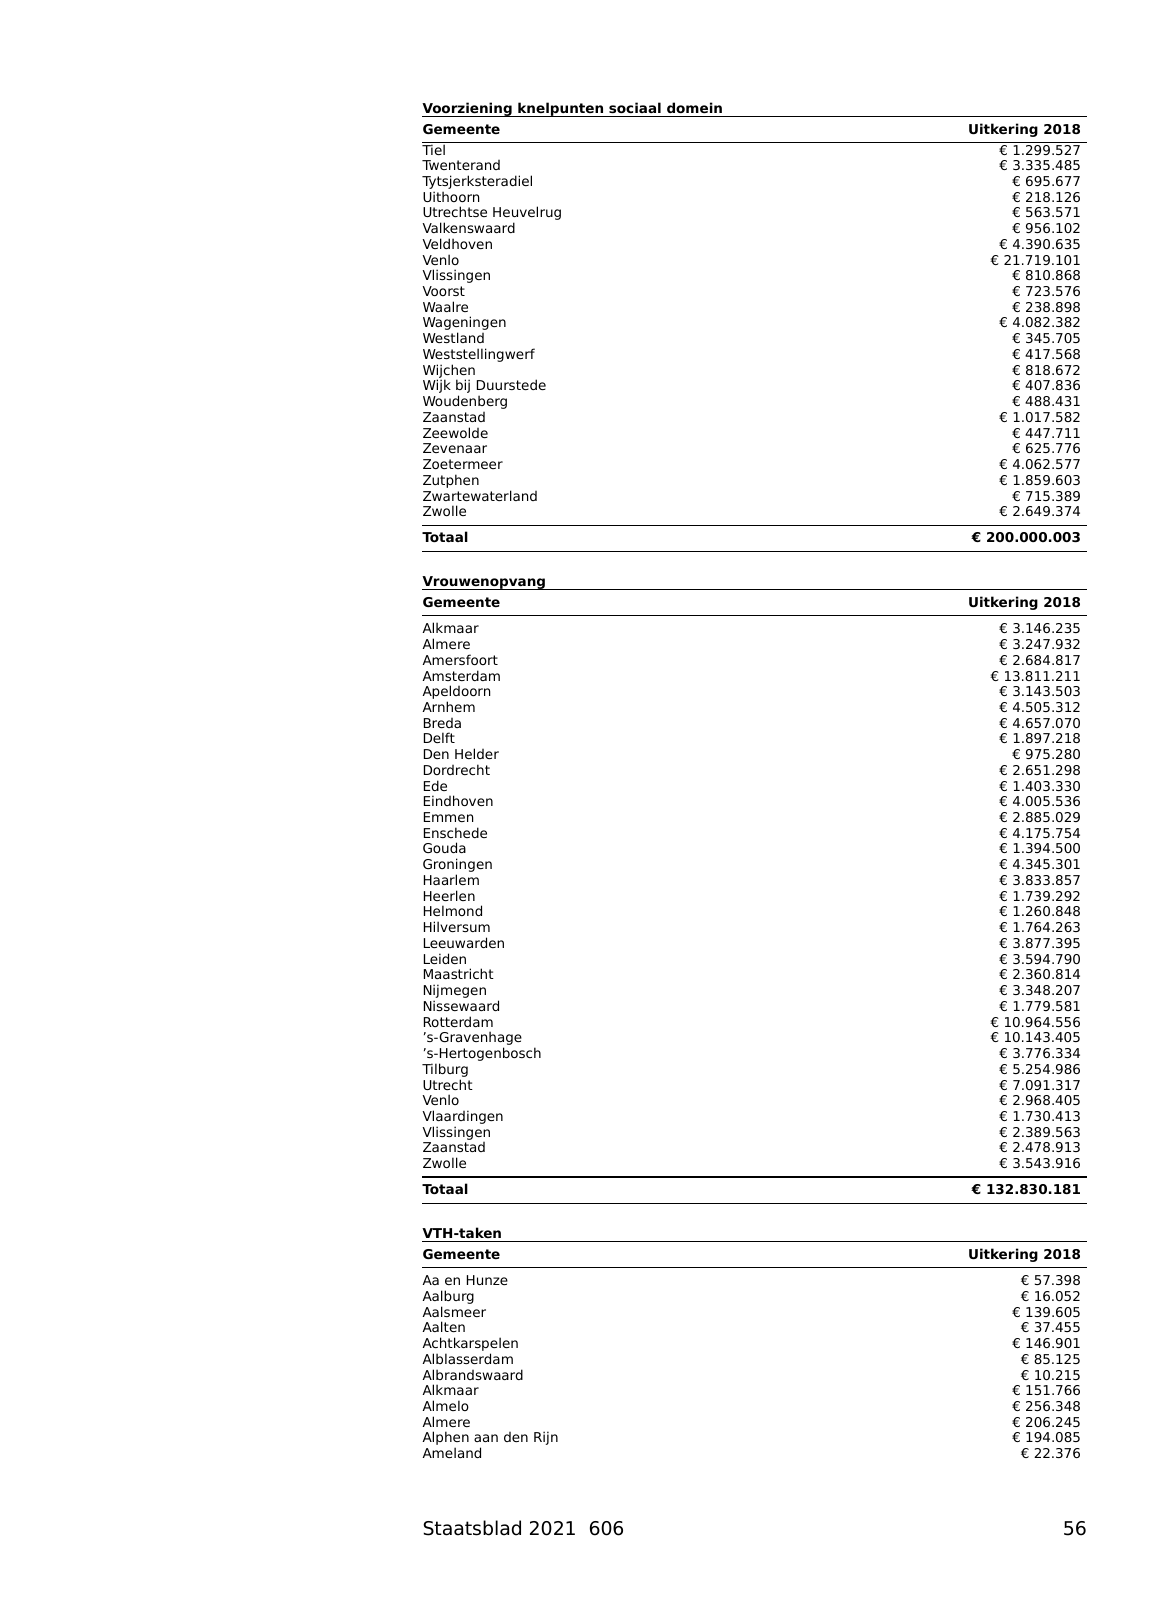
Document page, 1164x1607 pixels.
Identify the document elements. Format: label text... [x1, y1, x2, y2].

table_cell € 3.543.916 [839, 1156, 1087, 1176]
table_cell € 3.143.503 [839, 684, 1087, 700]
table_cell € 4.505.312 [839, 700, 1087, 716]
table_cell € 3.146.235 [839, 616, 1087, 637]
table_cell € 723.576 [839, 284, 1087, 299]
table_cell Uitkering 2018 [839, 590, 1087, 615]
table_cell Haarlem [422, 873, 839, 888]
table_cell Alblasserdam [422, 1352, 863, 1367]
table_cell Tiel [422, 143, 839, 158]
table_cell Leiden [422, 951, 839, 967]
table_cell € 1.779.581 [839, 999, 1087, 1014]
table_cell € 57.398 [863, 1268, 1087, 1289]
table_cell Zevenaar [422, 441, 839, 457]
table_cell Voorst [422, 284, 839, 299]
table_cell € 7.091.317 [839, 1077, 1087, 1093]
table_cell Twenterand [422, 158, 839, 174]
table_cell € 22.376 [863, 1446, 1087, 1462]
table_cell Veldhoven [422, 237, 839, 252]
table_cell Totaal [422, 526, 839, 551]
table_cell Vlissingen [422, 1125, 839, 1140]
table_cell Groningen [422, 857, 839, 873]
table_cell Alkmaar [422, 616, 839, 637]
table_cell Uitkering 2018 [839, 117, 1087, 142]
table_cell € 488.431 [839, 394, 1087, 410]
table_cell Utrecht [422, 1077, 839, 1093]
table_cell € 218.126 [839, 190, 1087, 205]
table_cell Zaanstad [422, 1140, 839, 1156]
table_cell Leeuwarden [422, 936, 839, 951]
table_cell Valkenswaard [422, 221, 839, 237]
table_cell € 132.830.181 [839, 1178, 1087, 1202]
table_cell Tilburg [422, 1062, 839, 1077]
table_cell Zutphen [422, 473, 839, 488]
table_cell € 139.605 [863, 1305, 1087, 1320]
table_cell ’s-Gravenhage [422, 1030, 839, 1046]
table_cell Uitkering 2018 [863, 1242, 1087, 1267]
table_cell € 4.390.635 [839, 237, 1087, 252]
table_cell € 810.868 [839, 268, 1087, 284]
table_cell Almere [422, 1415, 863, 1430]
table_cell € 1.730.413 [839, 1109, 1087, 1124]
table_header VTH-taken [422, 1225, 1087, 1241]
table_header Vrouwenopvang [422, 574, 1087, 589]
table_cell € 818.672 [839, 363, 1087, 378]
table_cell Eindhoven [422, 794, 839, 810]
table_cell Enschede [422, 826, 839, 841]
table_cell € 10.215 [863, 1368, 1087, 1383]
table_cell € 238.898 [839, 300, 1087, 315]
table_cell € 3.335.485 [839, 158, 1087, 174]
table_cell Waalre [422, 300, 839, 315]
table_cell Weststellingwerf [422, 347, 839, 362]
table_cell € 2.389.563 [839, 1125, 1087, 1140]
table_cell € 447.711 [839, 425, 1087, 441]
table_cell Zwolle [422, 504, 839, 524]
table_cell Almelo [422, 1399, 863, 1414]
table_cell Heerlen [422, 889, 839, 904]
table_cell € 407.836 [839, 378, 1087, 394]
table_cell € 146.901 [863, 1336, 1087, 1352]
table_cell € 4.345.301 [839, 857, 1087, 873]
table_cell Aalten [422, 1320, 863, 1336]
table_cell € 3.833.857 [839, 873, 1087, 888]
table_cell Vlaardingen [422, 1109, 839, 1124]
table_cell € 345.705 [839, 331, 1087, 347]
table_cell Albrandswaard [422, 1368, 863, 1383]
table_cell Venlo [422, 1093, 839, 1109]
table_cell Gemeente [422, 117, 839, 142]
table_cell Alkmaar [422, 1383, 863, 1399]
table_cell € 2.649.374 [839, 504, 1087, 524]
table_cell Gouda [422, 841, 839, 857]
table_cell Delft [422, 731, 839, 747]
table_cell Achtkarspelen [422, 1336, 863, 1352]
table_cell Gemeente [422, 1242, 863, 1267]
table_cell Wijchen [422, 363, 839, 378]
table_cell € 13.811.211 [839, 668, 1087, 684]
table_cell Apeldoorn [422, 684, 839, 700]
table_cell € 1.897.218 [839, 731, 1087, 747]
table_cell € 3.594.790 [839, 951, 1087, 967]
table_cell € 2.360.814 [839, 967, 1087, 983]
table_cell Westland [422, 331, 839, 347]
table_cell € 5.254.986 [839, 1062, 1087, 1077]
table_cell Emmen [422, 810, 839, 826]
table_cell € 10.964.556 [839, 1014, 1087, 1030]
table_cell € 3.877.395 [839, 936, 1087, 951]
table_cell Amsterdam [422, 668, 839, 684]
table_cell € 151.766 [863, 1383, 1087, 1399]
table_cell € 4.082.382 [839, 315, 1087, 331]
table_cell Hilversum [422, 920, 839, 936]
table_cell € 1.299.527 [839, 143, 1087, 158]
table_cell Maastricht [422, 967, 839, 983]
table_cell Aalsmeer [422, 1305, 863, 1320]
table_cell Aalburg [422, 1289, 863, 1304]
table_cell Woudenberg [422, 394, 839, 410]
table_cell Zeewolde [422, 425, 839, 441]
table_cell ’s-Hertogenbosch [422, 1046, 839, 1062]
table_cell € 4.062.577 [839, 457, 1087, 473]
table_cell € 37.455 [863, 1320, 1087, 1336]
table_cell € 975.280 [839, 747, 1087, 763]
table_cell Zaanstad [422, 410, 839, 425]
table_cell € 2.684.817 [839, 653, 1087, 668]
table_cell € 1.017.582 [839, 410, 1087, 425]
table_cell € 3.247.932 [839, 637, 1087, 653]
table_cell € 1.403.330 [839, 779, 1087, 794]
table_cell € 715.389 [839, 488, 1087, 504]
table_cell Dordrecht [422, 763, 839, 778]
table_cell € 3.348.207 [839, 983, 1087, 999]
table_cell Almere [422, 637, 839, 653]
table_cell Zwartewaterland [422, 488, 839, 504]
table_cell Aa en Hunze [422, 1268, 863, 1289]
table_cell € 4.657.070 [839, 716, 1087, 731]
table_cell € 956.102 [839, 221, 1087, 237]
table_cell Wijk bij Duurstede [422, 378, 839, 394]
table_cell € 3.776.334 [839, 1046, 1087, 1062]
table_cell Amersfoort [422, 653, 839, 668]
table_cell € 1.859.603 [839, 473, 1087, 488]
table_cell Totaal [422, 1178, 839, 1202]
table_cell € 1.764.263 [839, 920, 1087, 936]
table_cell € 206.245 [863, 1415, 1087, 1430]
table_cell € 1.394.500 [839, 841, 1087, 857]
table_cell € 2.968.405 [839, 1093, 1087, 1109]
table_cell Venlo [422, 253, 839, 268]
table_cell € 85.125 [863, 1352, 1087, 1367]
table_cell Nijmegen [422, 983, 839, 999]
table_cell € 1.739.292 [839, 889, 1087, 904]
table_cell Ede [422, 779, 839, 794]
table_cell Breda [422, 716, 839, 731]
table_cell Nissewaard [422, 999, 839, 1014]
table_cell Ameland [422, 1446, 863, 1462]
table_cell € 256.348 [863, 1399, 1087, 1414]
table_cell Tytsjerksteradiel [422, 174, 839, 189]
table_cell Uithoorn [422, 190, 839, 205]
table_cell Arnhem [422, 700, 839, 716]
table_cell € 2.478.913 [839, 1140, 1087, 1156]
table_cell € 10.143.405 [839, 1030, 1087, 1046]
table_cell € 4.005.536 [839, 794, 1087, 810]
table_cell Helmond [422, 904, 839, 920]
table_cell € 417.568 [839, 347, 1087, 362]
table_cell Den Helder [422, 747, 839, 763]
table_cell Zwolle [422, 1156, 839, 1176]
table_cell € 625.776 [839, 441, 1087, 457]
table_cell Zoetermeer [422, 457, 839, 473]
table_cell € 4.175.754 [839, 826, 1087, 841]
table_cell € 194.085 [863, 1430, 1087, 1446]
table_cell € 200.000.003 [839, 526, 1087, 551]
table_cell € 1.260.848 [839, 904, 1087, 920]
table_cell € 563.571 [839, 205, 1087, 221]
table_cell Vlissingen [422, 268, 839, 284]
table_cell € 695.677 [839, 174, 1087, 189]
table_cell Utrechtse Heuvelrug [422, 205, 839, 221]
table_cell € 21.719.101 [839, 253, 1087, 268]
table_cell € 16.052 [863, 1289, 1087, 1304]
table_cell Gemeente [422, 590, 839, 615]
table_cell Rotterdam [422, 1014, 839, 1030]
table_cell Alphen aan den Rijn [422, 1430, 863, 1446]
table_cell € 2.885.029 [839, 810, 1087, 826]
table_header Voorziening knelpunten sociaal domein [422, 100, 1087, 116]
table_cell Wageningen [422, 315, 839, 331]
table_cell € 2.651.298 [839, 763, 1087, 778]
